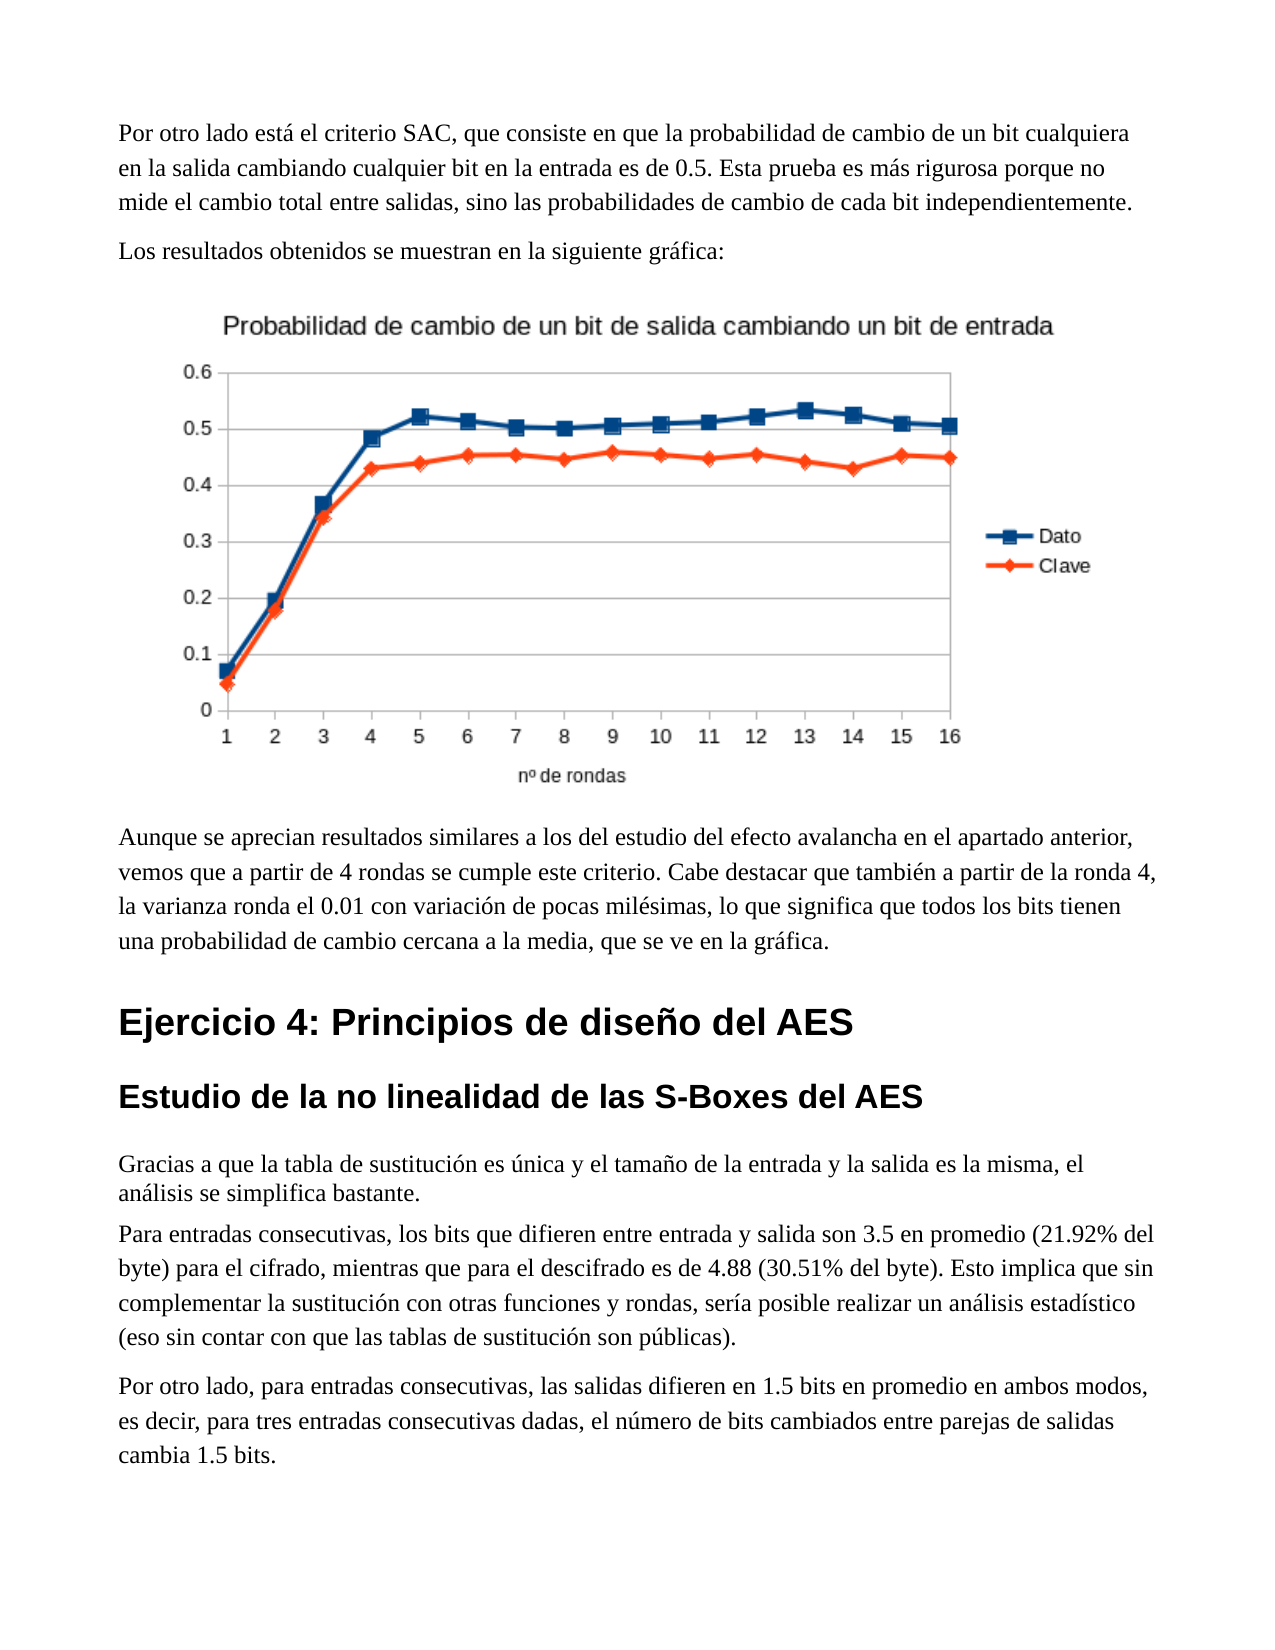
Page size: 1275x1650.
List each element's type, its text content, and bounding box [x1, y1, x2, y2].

subtitle Ejercicio 4: Principios de diseño del AES [118, 1000, 1157, 1043]
subtitle Gracias a que la tabla de sustitución es única y el tamaño de la entrada y la salida es la misma, el análisis se simplifica bastante. [118, 1149, 1157, 1206]
text Por otro lado está el criterio SAC, que consiste en que la probabilidad de cambio de un bit cualquiera en la salida cambiando cualquier bit en la entrada es de 0.5. Esta prueba es más rigurosa porque no mide el cambio total entre salidas, sino las probabilidades de cambio de cada bit independientemente. [118, 118, 1157, 216]
text Por otro lado, para entradas consecutivas, las salidas difieren en 1.5 bits en promedio en ambos modos, es decir, para tres entradas consecutivas dadas, el número de bits cambiados entre parejas de salidas cambia 1.5 bits. [118, 1371, 1157, 1469]
picture [165, 285, 1110, 817]
text Los resultados obtenidos se muestran en la siguiente gráfica: [118, 236, 1157, 265]
text Aunque se aprecian resultados similares a los del estudio del efecto avalancha en el apartado anterior, vemos que a partir de 4 rondas se cumple este criterio. Cabe destacar que también a partir de la ronda 4, la varianza ronda el 0.01 con variación de pocas milésimas, lo que significa que todos los bits tienen una probabilidad de cambio cercana a la media, que se ve en la gráfica. [118, 817, 1157, 954]
text Para entradas consecutivas, los bits que difieren entre entrada y salida son 3.5 en promedio (21.92% del byte) para el cifrado, mientras que para el descifrado es de 4.88 (30.51% del byte). Esto implica que sin complementar la sustitución con otras funciones y rondas, sería posible realizar un análisis estadístico (eso sin contar con que las tablas de sustitución son públicas). [118, 1219, 1157, 1351]
subtitle Estudio de la no linealidad de las S-Boxes del AES [118, 1077, 1157, 1116]
